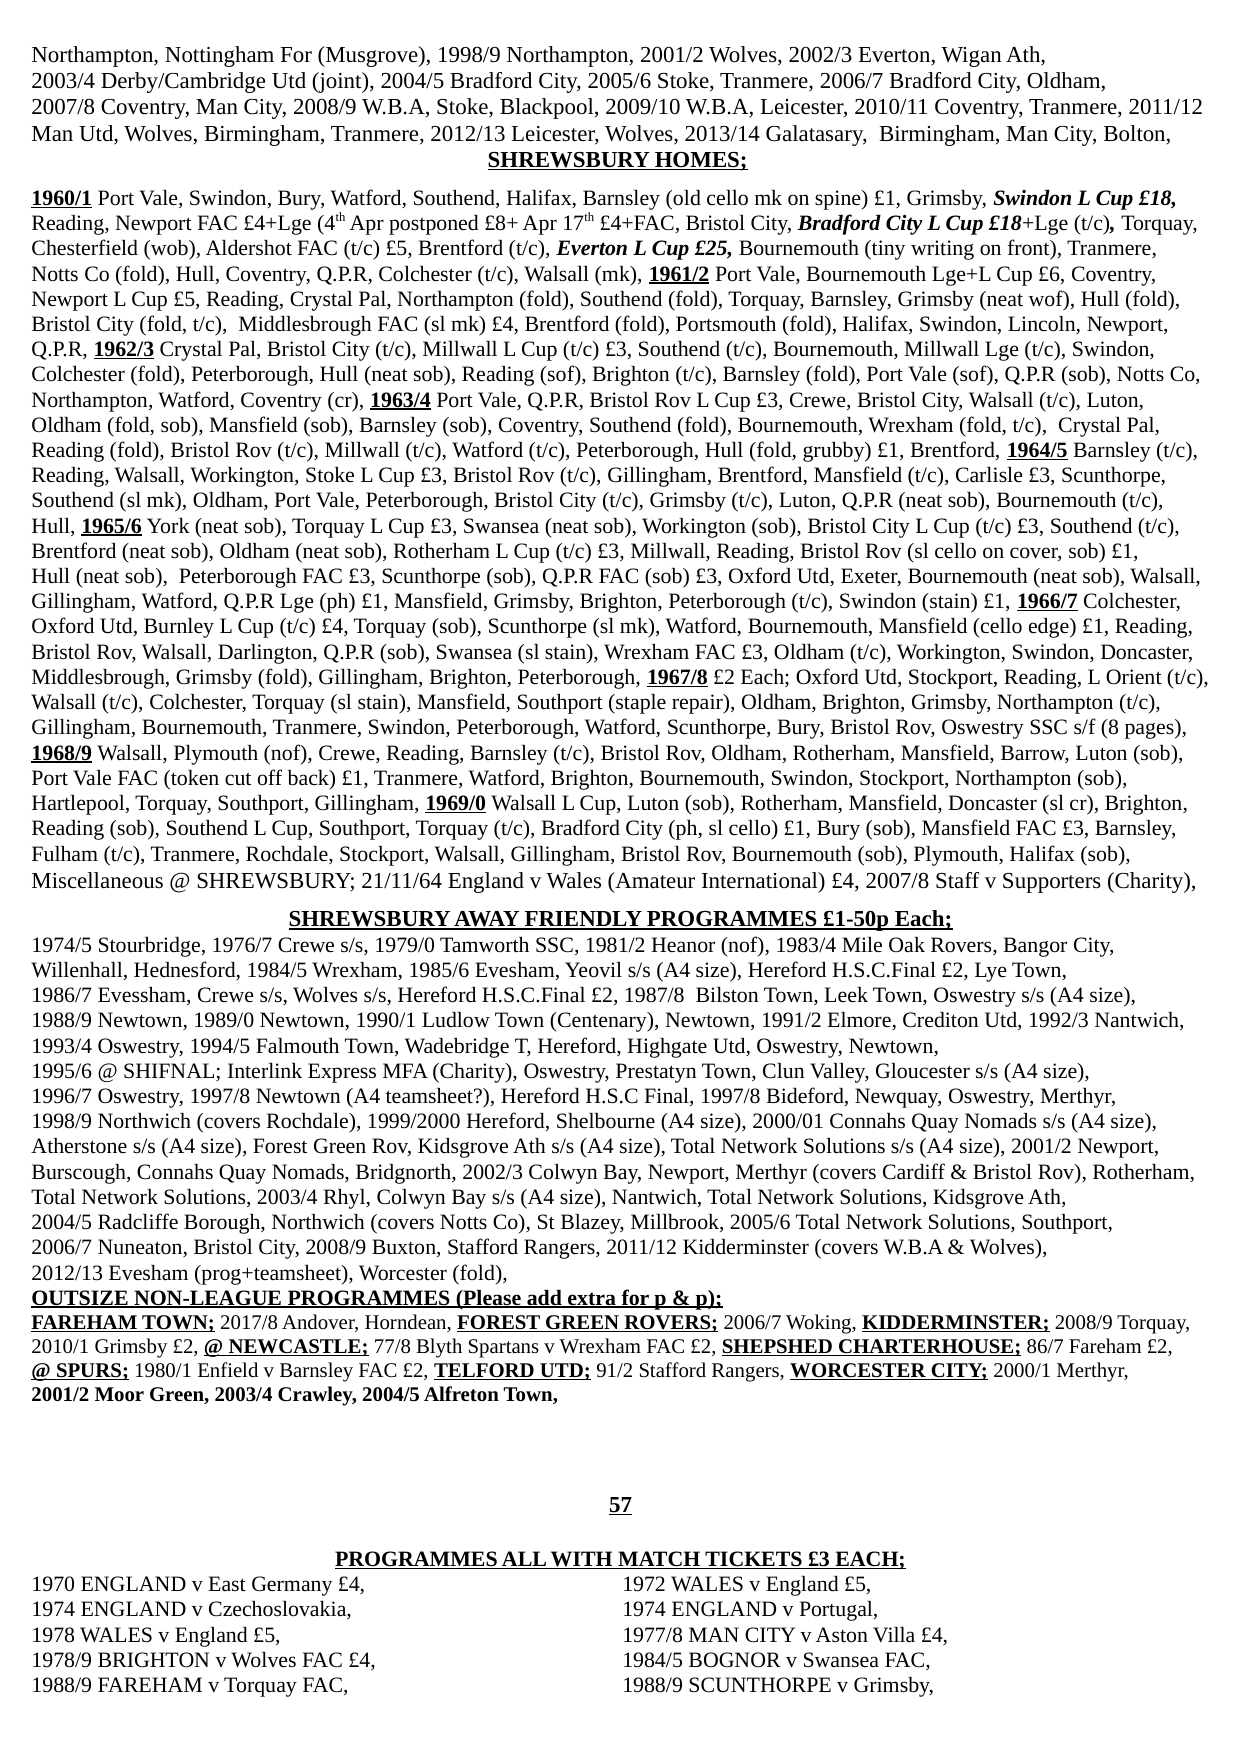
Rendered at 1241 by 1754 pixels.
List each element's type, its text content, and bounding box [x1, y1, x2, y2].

text 2004/5 Radcliffe Borough, Northwich (covers Notts Co), St Blazey, Millbrook, 2005/6 Total Network Solutions, Southport, [31, 1209, 1209, 1234]
text 57 [31, 1491, 1209, 1518]
text 1988/9 Newtown, 1989/0 Newtown, 1990/1 Ludlow Town (Centenary), Newtown, 1991/2 Elmore, Crediton Utd, 1992/3 Nantwich, 1993/4 Oswestry, 1994/5 Falmouth Town, Wadebridge T, Hereford, Highgate Utd, Oswestry, Newtown, [31, 1007, 1209, 1058]
text 1960/1 Port Vale, Swindon, Bury, Watford, Southend, Halifax, Barnsley (old cello mk on spine) £1, Grimsby, Swindon L Cup £18, Reading, Newport FAC £4+Lge (4th Apr postponed £8+ Apr 17th £4+FAC, Bristol City, Bradford City L Cup £18+Lge (t/c), Torquay, Chesterfield (wob), Aldershot FAC (t/c) £5, Brentford (t/c), Everton L Cup £25, Bournemouth (tiny writing on front), Tranmere, Notts Co (fold), Hull, Coventry, Q.P.R, Colchester (t/c), Walsall (mk), 1961/2 Port Vale, Bournemouth Lge+L Cup £6, Coventry, Newport L Cup £5, Reading, Crystal Pal, Northampton (fold), Southend (fold), Torquay, Barnsley, Grimsby (neat wof), Hull (fold), Bristol City (fold, t/c), Middlesbrough FAC (sl mk) £4, Brentford (fold), Portsmouth (fold), Halifax, Swindon, Lincoln, Newport, Q.P.R, 1962/3 Crystal Pal, Bristol City (t/c), Millwall L Cup (t/c) £3, Southend (t/c), Bournemouth, Millwall Lge (t/c), Swindon, Colchester (fold), Peterborough, Hull (neat sob), Reading (sof), Brighton (t/c), Barnsley (fold), Port Vale (sof), Q.P.R (sob), Notts Co, Northampton, Watford, Coventry (cr), 1963/4 Port Vale, Q.P.R, Bristol Rov L Cup £3, Crewe, Bristol City, Walsall (t/c), Luton, Oldham (fold, sob), Mansfield (sob), Barnsley (sob), Coventry, Southend (fold), Bournemouth, Wrexham (fold, t/c), Crystal Pal, Reading (fold), Bristol Rov (t/c), Millwall (t/c), Watford (t/c), Peterborough, Hull (fold, grubby) £1, Brentford, 1964/5 Barnsley (t/c), Reading, Walsall, Workington, Stoke L Cup £3, Bristol Rov (t/c), Gillingham, Brentford, Mansfield (t/c), Carlisle £3, Scunthorpe, Southend (sl mk), Oldham, Port Vale, Peterborough, Bristol City (t/c), Grimsby (t/c), Luton, Q.P.R (neat sob), Bournemouth (t/c), Hull, 1965/6 York (neat sob), Torquay L Cup £3, Swansea (neat sob), Workington (sob), Bristol City L Cup (t/c) £3, Southend (t/c), Brentford (neat sob), Oldham (neat sob), Rotherham L Cup (t/c) £3, Millwall, Reading, Bristol Rov (sl cello on cover, sob) £1, Hull (neat sob), Peterborough FAC £3, Scunthorpe (sob), Q.P.R FAC (sob) £3, Oxford Utd, Exeter, Bournemouth (neat sob), Walsall, Gillingham, Watford, Q.P.R Lge (ph) £1, Mansfield, Grimsby, Brighton, Peterborough (t/c), Swindon (stain) £1, 1966/7 Colchester, Oxford Utd, Burnley L Cup (t/c) £4, Torquay (sob), Scunthorpe (sl mk), Watford, Bournemouth, Mansfield (cello edge) £1, Reading, Bristol Rov, Walsall, Darlington, Q.P.R (sob), Swansea (sl stain), Wrexham FAC £3, Oldham (t/c), Workington, Swindon, Doncaster, Middlesbrough, Grimsby (fold), Gillingham, Brighton, Peterborough, 1967/8 £2 Each; Oxford Utd, Stockport, Reading, L Orient (t/c), Walsall (t/c), Colchester, Torquay (sl stain), Mansfield, Southport (staple repair), Oldham, Brighton, Grimsby, Northampton (t/c), Gillingham, Bournemouth, Tranmere, Swindon, Peterborough, Watford, Scunthorpe, Bury, Bristol Rov, Oswestry SSC s/f (8 pages), 1968/9 Walsall, Plymouth (nof), Crewe, Reading, Barnsley (t/c), Bristol Rov, Oldham, Rotherham, Mansfield, Barrow, Luton (sob), Port Vale FAC (token cut off back) £1, Tranmere, Watford, Brighton, Bournemouth, Swindon, Stockport, Northampton (sob), Hartlepool, Torquay, Southport, Gillingham, 1969/0 Walsall L Cup, Luton (sob), Rotherham, Mansfield, Doncaster (sl cr), Brighton, Reading (sob), Southend L Cup, Southport, Torquay (t/c), Bradford City (ph, sl cello) £1, Bury (sob), Mansfield FAC £3, Barnsley, Fulham (t/c), Tranmere, Rochdale, Stockport, Walsall, Gillingham, Bristol Rov, Bournemouth (sob), Plymouth, Halifax (sob), Miscellaneous @ SHREWSBURY; 21/11/64 England v Wales (Amateur International) £4, 2007/8 Staff v Supporters (Charity), [31, 185, 1209, 893]
text 1978/9 BRIGHTON v Wolves FAC £4, 1984/5 BOGNOR v Swansea FAC, [31, 1647, 1209, 1672]
text @ SPURS; 1980/1 Enfield v Barnsley FAC £2, TELFORD UTD; 91/2 Stafford Rangers, WORCESTER CITY; 2000/1 Merthyr, [31, 1358, 1206, 1382]
text FAREHAM TOWN; 2017/8 Andover, Horndean, FOREST GREEN ROVERS; 2006/7 Woking, KIDDERMINSTER; 2008/9 Torquay, 2010/1 Grimsby £2, @ NEWCASTLE; 77/8 Blyth Spartans v Wrexham FAC £2, SHEPSHED CHARTERHOUSE; 86/7 Fareham £2, [31, 1310, 1206, 1358]
text 1998/9 Northwich (covers Rochdale), 1999/2000 Hereford, Shelbourne (A4 size), 2000/01 Connahs Quay Nomads s/s (A4 size), Atherstone s/s (A4 size), Forest Green Rov, Kidsgrove Ath s/s (A4 size), Total Network Solutions s/s (A4 size), 2001/2 Newport, Burscough, Connahs Quay Nomads, Bridgnorth, 2002/3 Colwyn Bay, Newport, Merthyr (covers Cardiff & Bristol Rov), Rotherham, Total Network Solutions, 2003/4 Rhyl, Colwyn Bay s/s (A4 size), Nantwich, Total Network Solutions, Kidsgrove Ath, [31, 1108, 1209, 1209]
text Northampton, Nottingham For (Musgrove), 1998/9 Northampton, 2001/2 Wolves, 2002/3 Everton, Wigan Ath, 2003/4 Derby/Cambridge Utd (joint), 2004/5 Bradford City, 2005/6 Stoke, Tranmere, 2006/7 Bradford City, Oldham, 2007/8 Coventry, Man City, 2008/9 W.B.A, Stoke, Blackpool, 2009/10 W.B.A, Leicester, 2010/11 Coventry, Tranmere, 2011/12 Man Utd, Wolves, Birmingham, Tranmere, 2012/13 Leicester, Wolves, 2013/14 Galatasary, Birmingham, Man City, Bolton, [31, 41, 1209, 146]
text 2006/7 Nuneaton, Bristol City, 2008/9 Buxton, Stafford Rangers, 2011/12 Kidderminster (covers W.B.A & Wolves), [31, 1234, 1209, 1259]
text PROGRAMMES ALL WITH MATCH TICKETS £3 EACH; [31, 1546, 1209, 1571]
text 2001/2 Moor Green, 2003/4 Crawley, 2004/5 Alfreton Town, [31, 1382, 1209, 1406]
text 1996/7 Oswestry, 1997/8 Newtown (A4 teamsheet?), Hereford H.S.C Final, 1997/8 Bideford, Newquay, Oswestry, Merthyr, [31, 1083, 1209, 1108]
text 1978 WALES v England £5, 1977/8 MAN CITY v Aston Villa £4, [31, 1622, 1209, 1647]
text SHREWSBURY HOMES; [31, 146, 1209, 172]
text 2012/13 Evesham (prog+teamsheet), Worcester (fold), [31, 1259, 1209, 1285]
text SHREWSBURY AWAY FRIENDLY PROGRAMMES £1-50p Each; [31, 906, 1209, 932]
text 1986/7 Evessham, Crewe s/s, Wolves s/s, Hereford H.S.C.Final £2, 1987/8 Bilston Town, Leek Town, Oswestry s/s (A4 size), [31, 982, 1209, 1007]
text 1995/6 @ SHIFNAL; Interlink Express MFA (Charity), Oswestry, Prestatyn Town, Clun Valley, Gloucester s/s (A4 size), [31, 1058, 1209, 1083]
text 1974 ENGLAND v Czechoslovakia, 1974 ENGLAND v Portugal, [31, 1596, 1209, 1622]
text 1970 ENGLAND v East Germany £4, 1972 WALES v England £5, [31, 1571, 1209, 1596]
text OUTSIZE NON-LEAGUE PROGRAMMES (Please add extra for p & p); [31, 1285, 1209, 1310]
text 1974/5 Stourbridge, 1976/7 Crewe s/s, 1979/0 Tamworth SSC, 1981/2 Heanor (nof), 1983/4 Mile Oak Rovers, Bangor City, Willenhall, Hednesford, 1984/5 Wrexham, 1985/6 Evesham, Yeovil s/s (A4 size), Hereford H.S.C.Final £2, Lye Town, [31, 932, 1209, 982]
text 1988/9 FAREHAM v Torquay FAC, 1988/9 SCUNTHORPE v Grimsby, [31, 1672, 1209, 1697]
